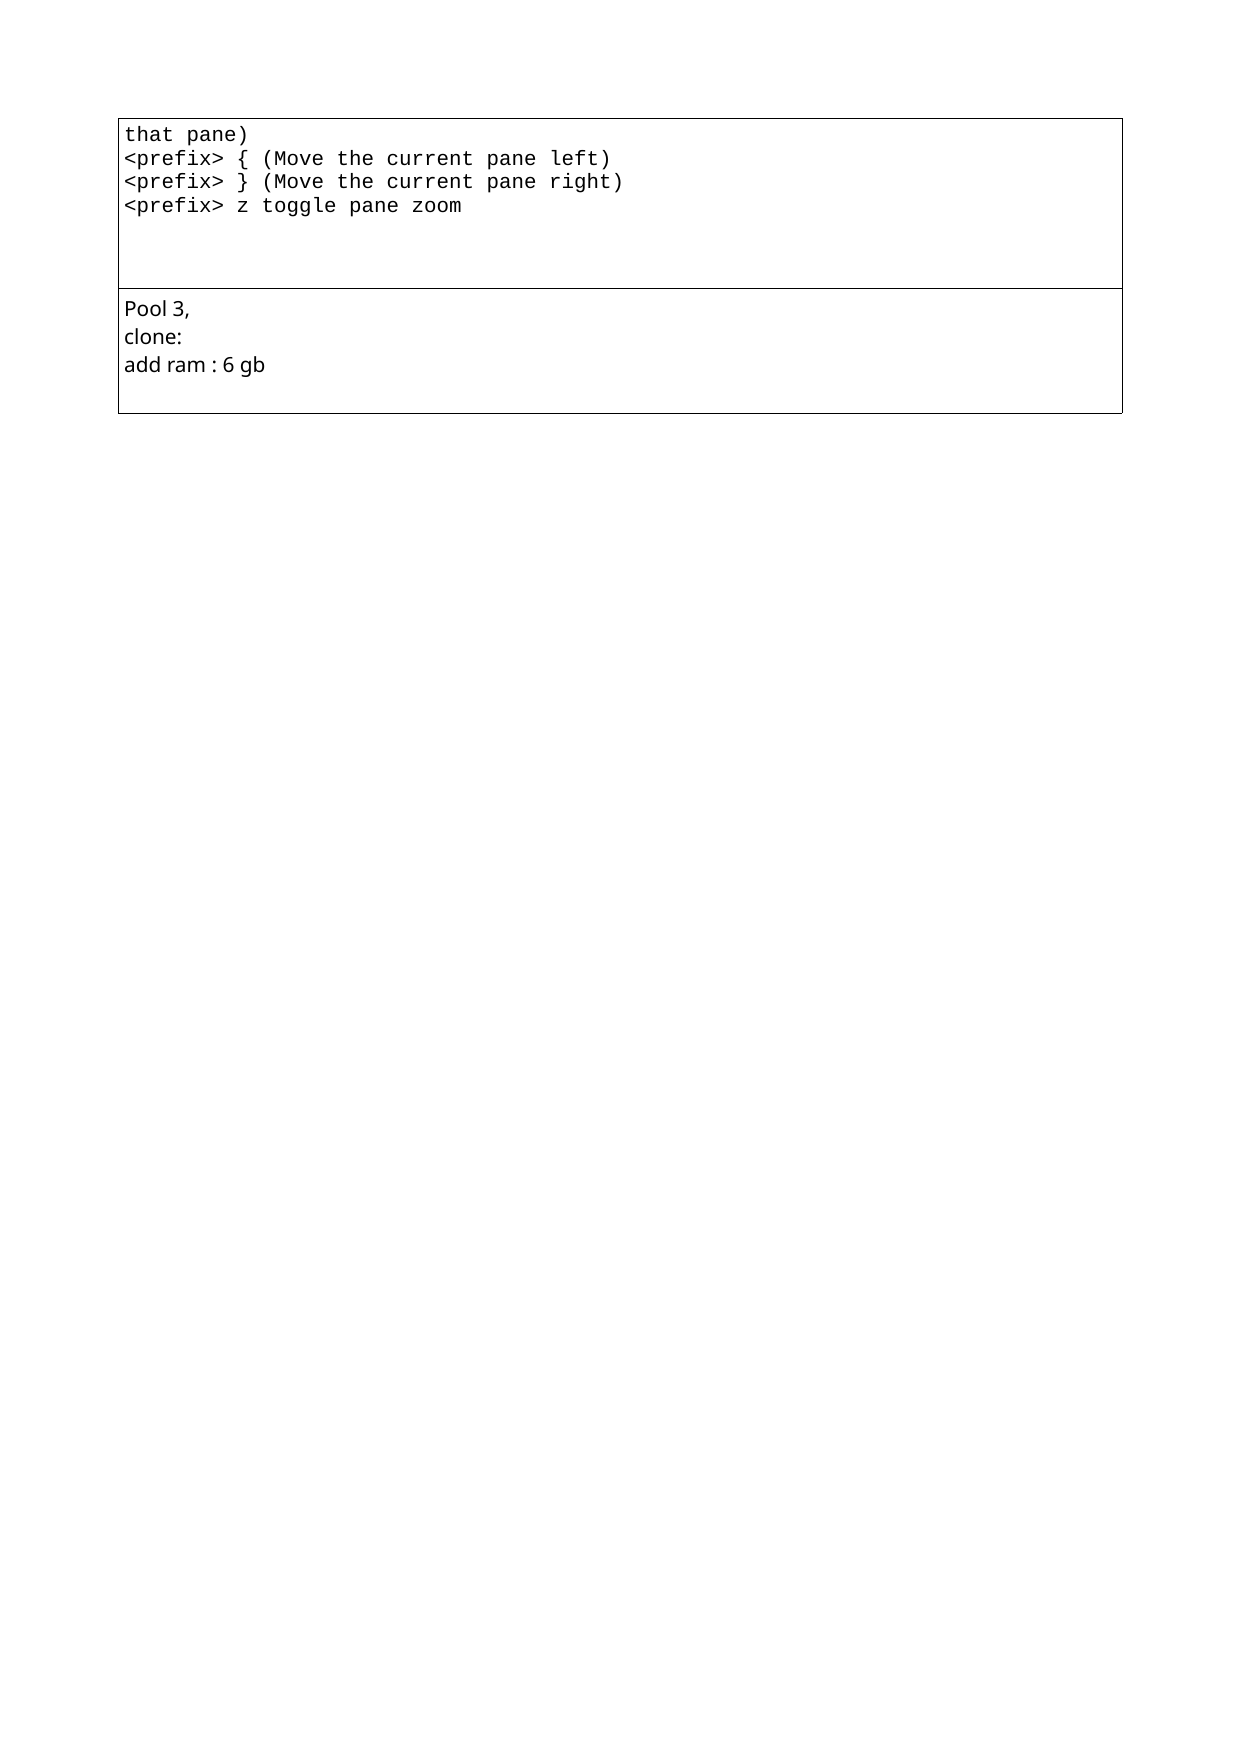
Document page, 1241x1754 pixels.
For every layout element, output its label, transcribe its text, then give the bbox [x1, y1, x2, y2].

table_cell Pool 3, clone: add ram : 6 gb [119, 289, 1122, 413]
table_cell that pane) <prefix> { (Move the current pane left) <prefix> } (Move the current pane right) <prefix> z toggle pane zoom [119, 119, 1122, 288]
